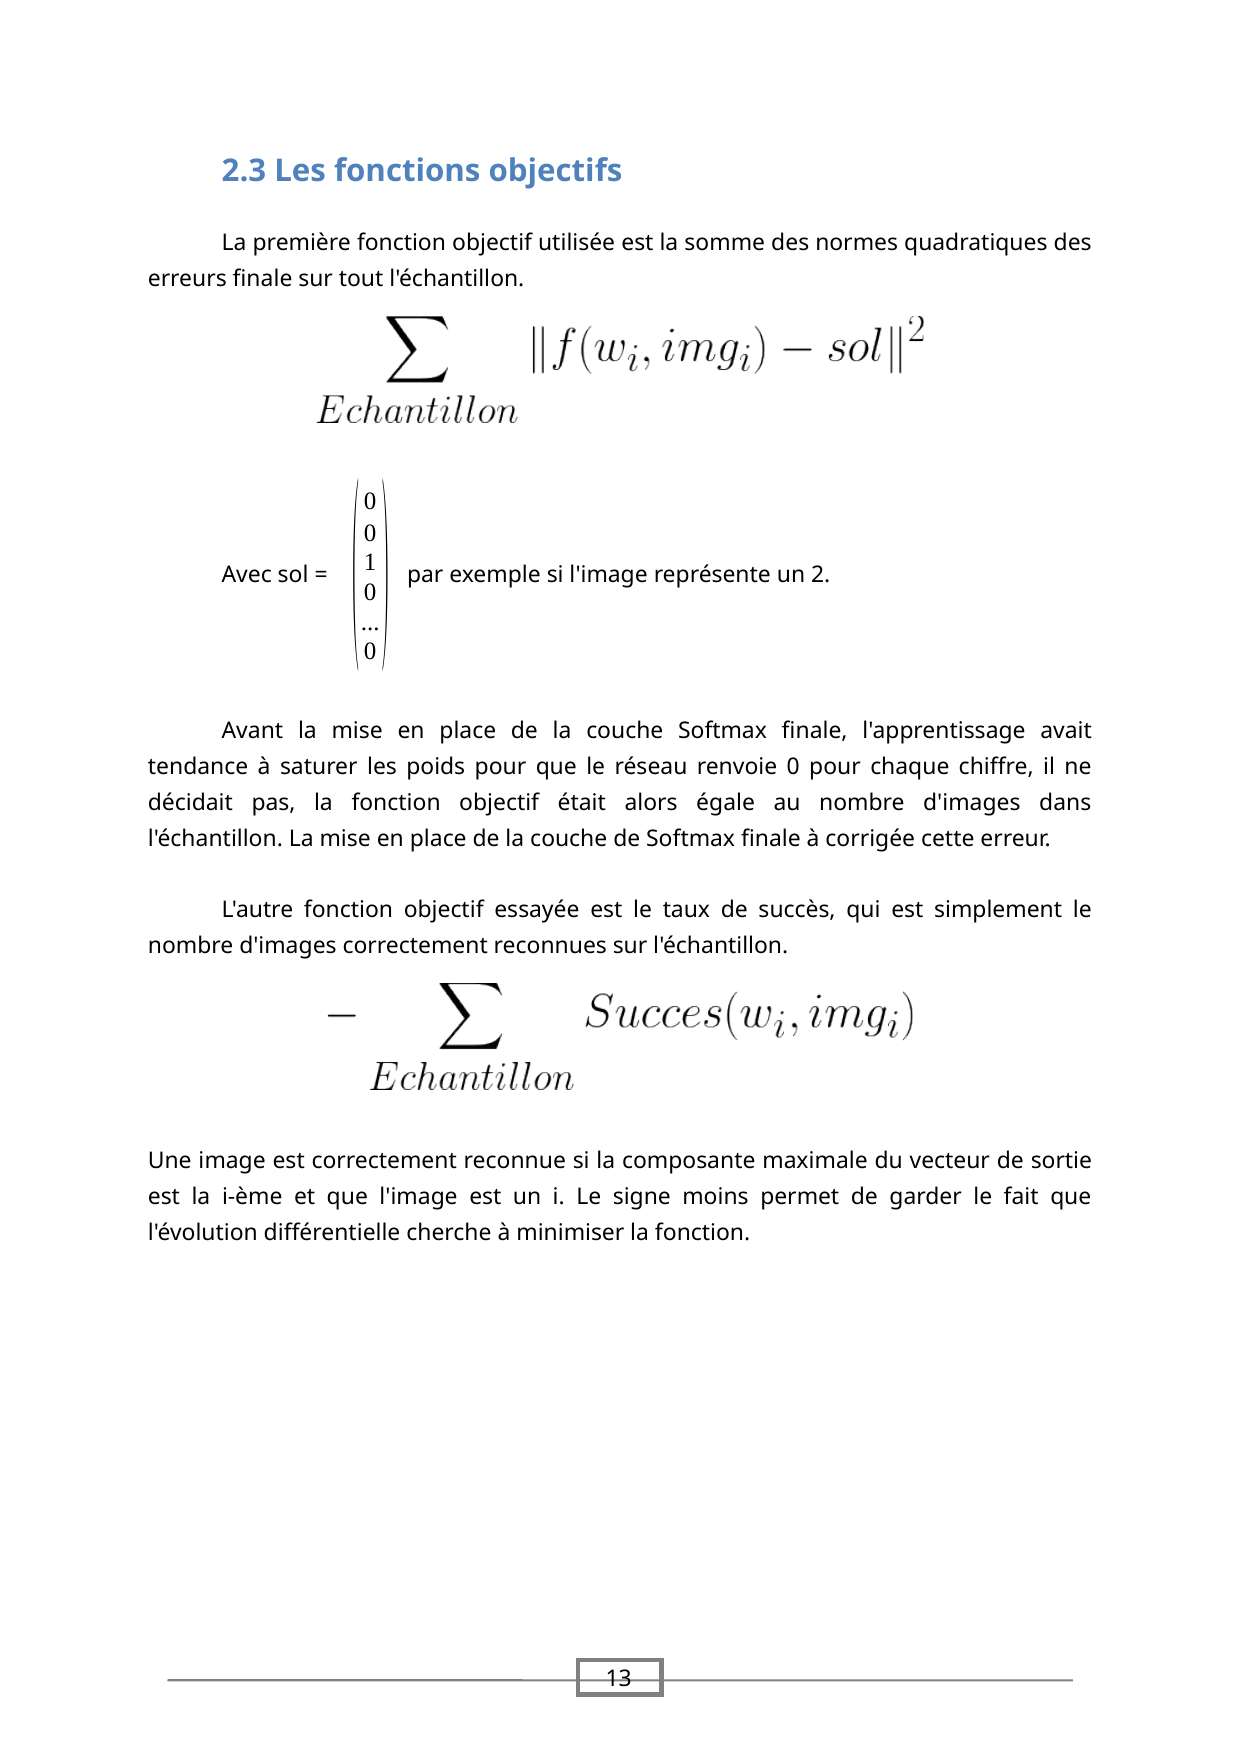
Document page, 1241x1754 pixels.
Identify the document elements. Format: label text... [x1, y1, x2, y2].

subtitle La première fonction objectif utilisée est la somme des normes quadratiques des erreurs finale sur tout l'échantillon. [148, 226, 1093, 293]
picture [327, 983, 913, 1090]
subtitle 2.3 Les fonctions objectifs [221, 148, 1093, 190]
subtitle Avant la mise en place de la couche Softmax finale, l'apprentissage avait tendance à saturer les poids pour que le réseau renvoie 0 pour chaque chiffre, il ne décidait pas, la fonction objectif était alors égale au nombre d'images dans l'échantillon. La mise en place de la couche de Softmax finale à corrigée cette erreur. [148, 714, 1093, 853]
subtitle Une image est correctement reconnue si la composante maximale du vecteur de sortie est la i-ème et que l'image est un i. Le signe moins permet de garder le fait que l'évolution différentielle cherche à minimiser la fonction. [148, 1144, 1093, 1247]
subtitle L'autre fonction objectif essayée est le taux de succès, qui est simplement le nombre d'images correctement reconnues sur l'échantillon. [148, 893, 1093, 961]
subtitle Avec sol = par exemple si l'image représente un 2. [148, 477, 1093, 674]
picture [316, 316, 924, 423]
